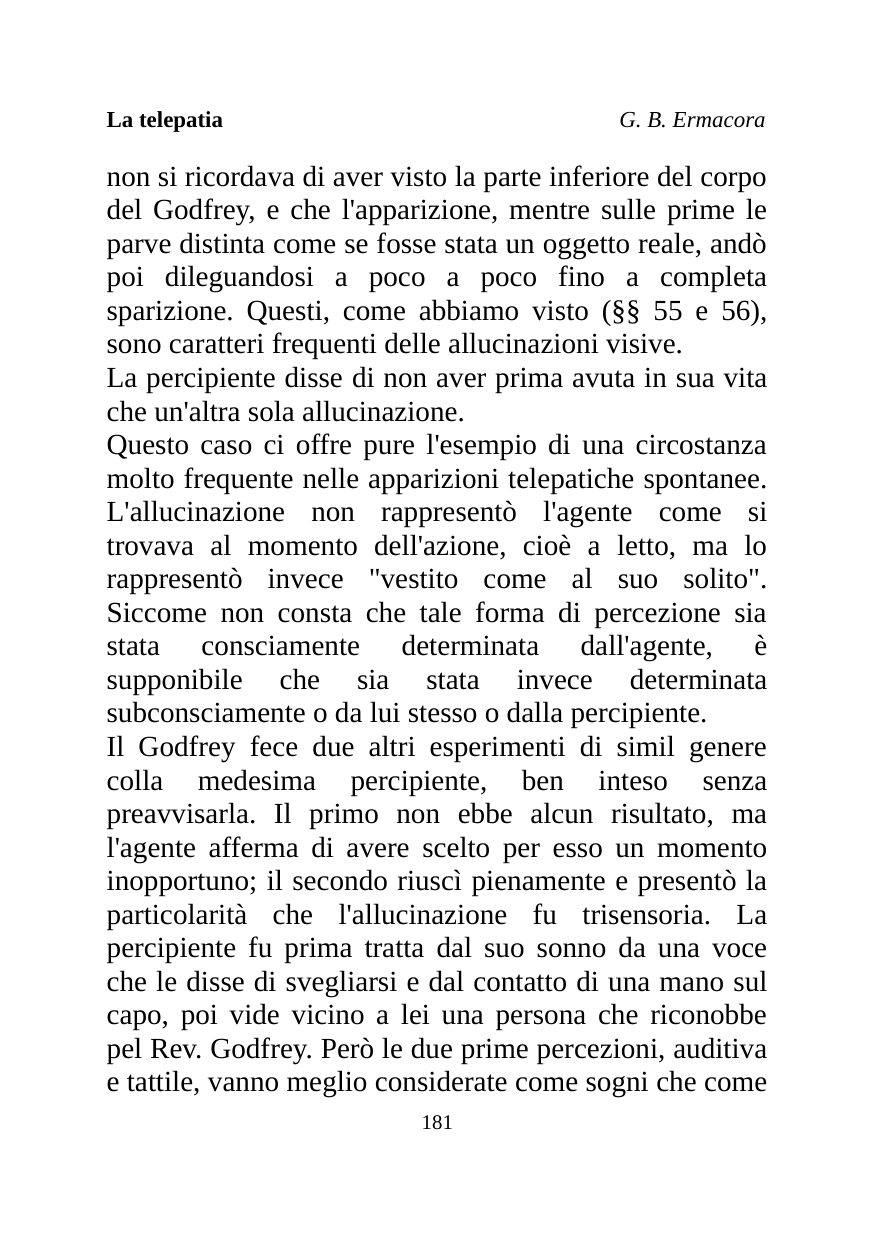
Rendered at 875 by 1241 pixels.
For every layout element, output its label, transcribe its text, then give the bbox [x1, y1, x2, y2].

text La percipiente disse di non aver prima avuta in sua vita che un'altra sola allucinazione. [106, 360, 768, 427]
text Il Godfrey fece due altri esperimenti di simil genere colla medesima percipiente, ben inteso senza preavvisarla. Il primo non ebbe alcun risultato, ma l'agente afferma di avere scelto per esso un momento inopportuno; il secondo riuscì pienamente e presentò la particolarità che l'allucinazione fu trisensoria. La percipiente fu prima tratta dal suo sonno da una voce che le disse di svegliarsi e dal contatto di una mano sul capo, poi vide vicino a lei una persona che riconobbe pel Rev. Godfrey. Però le due prime percezioni, auditiva e tattile, vanno meglio considerate come sogni che come [106, 729, 768, 1098]
text Questo caso ci offre pure l'esempio di una circostanza molto frequente nelle apparizioni telepatiche spontanee. L'allucinazione non rappresentò l'agente come si trovava al momento dell'azione, cioè a letto, ma lo rappresentò invece "vestito come al suo solito". Siccome non consta che tale forma di percezione sia stata consciamente determinata dall'agente, è supponibile che sia stata invece determinata subconsciamente o da lui stesso o dalla percipiente. [106, 427, 768, 729]
text non si ricordava di aver visto la parte inferiore del corpo del Godfrey, e che l'apparizione, mentre sulle prime le parve distinta come se fosse stata un oggetto reale, andò poi dileguandosi a poco a poco fino a completa sparizione. Questi, come abbiamo visto (§§ 55 e 56), sono caratteri frequenti delle allucinazioni visive. [106, 159, 768, 360]
